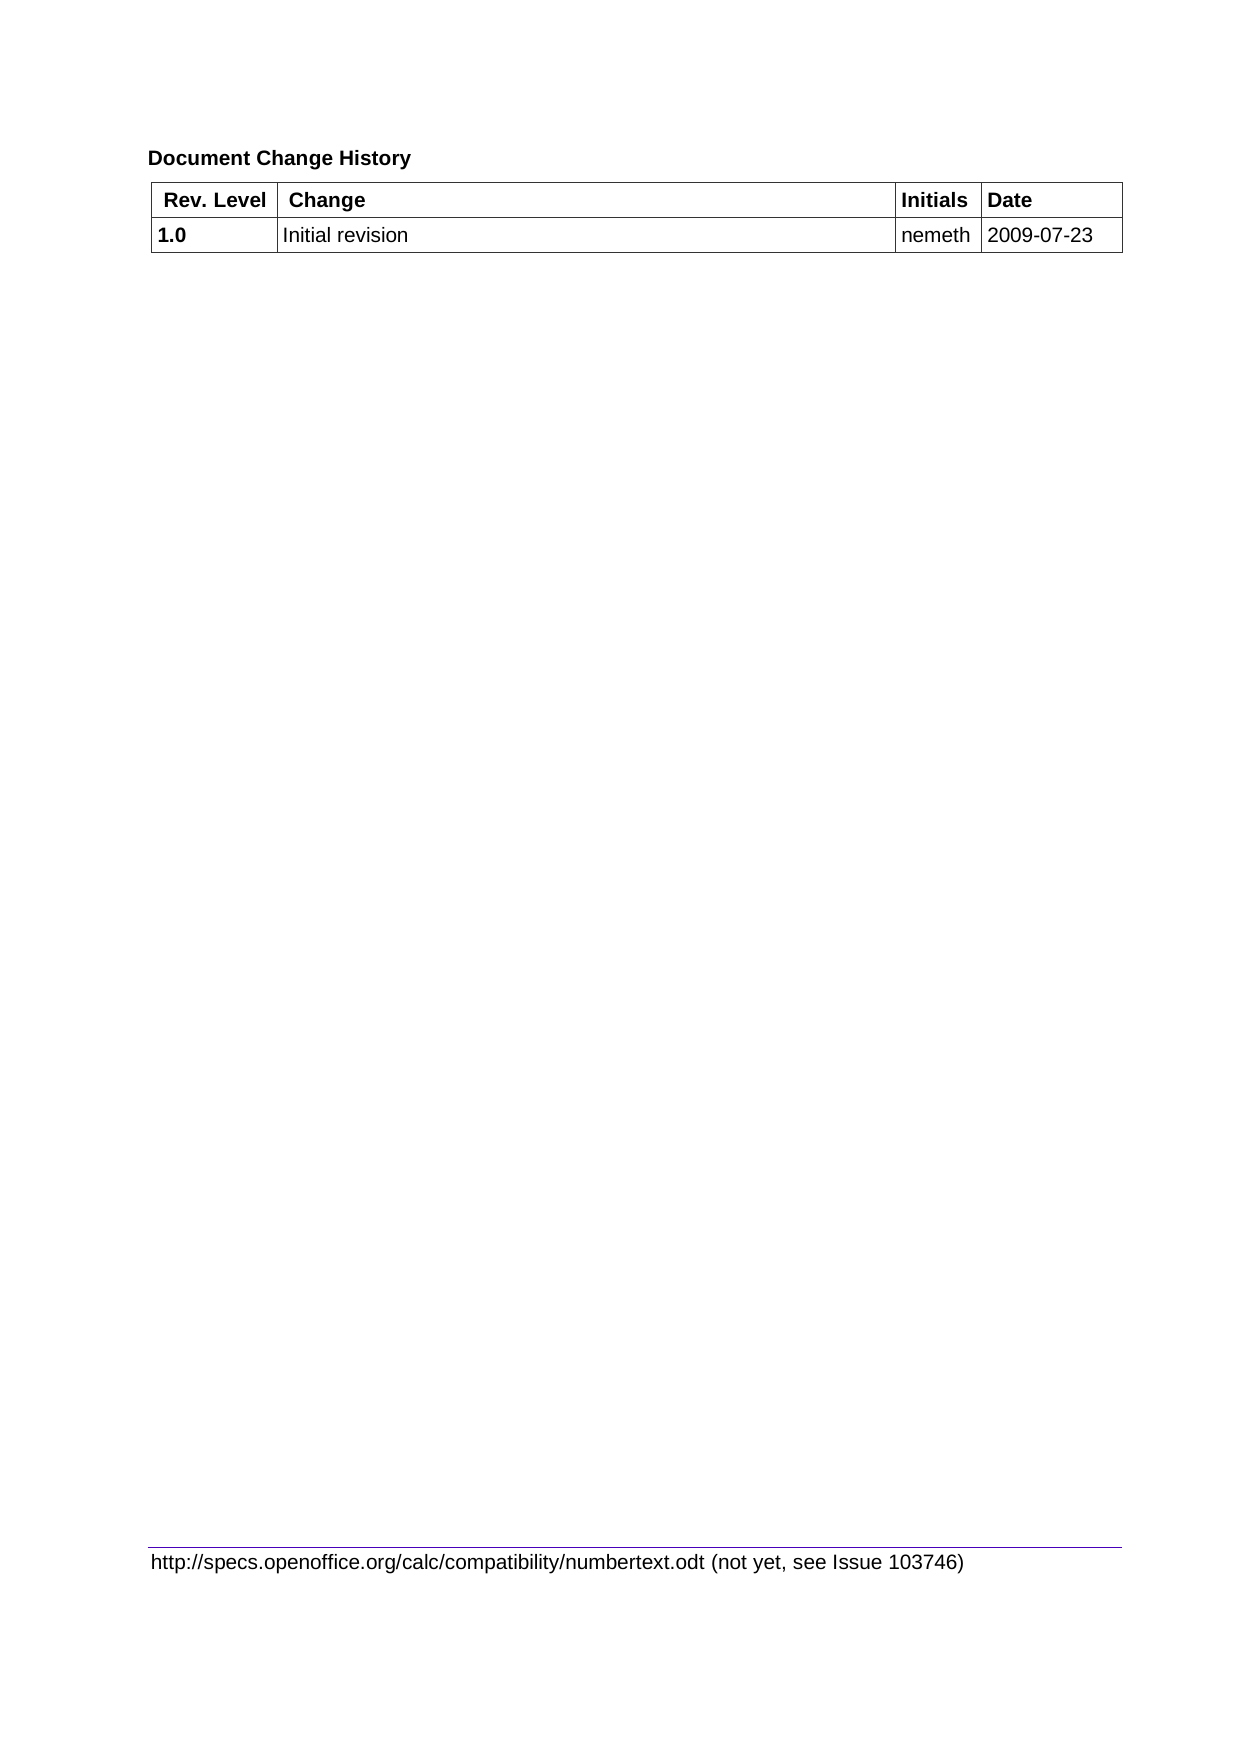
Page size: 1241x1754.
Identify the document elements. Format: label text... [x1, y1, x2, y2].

table_header Rev. Level [152, 183, 277, 217]
table_header Initials [896, 183, 981, 217]
table_cell Initial revision [278, 218, 895, 252]
table_header Date [982, 183, 1122, 217]
text Document Change History [148, 146, 1122, 170]
table_cell nemeth [896, 218, 981, 252]
table_cell 2009-07-23 [982, 218, 1122, 252]
table_header Change [278, 183, 895, 217]
table_cell 1.0 [152, 218, 277, 252]
